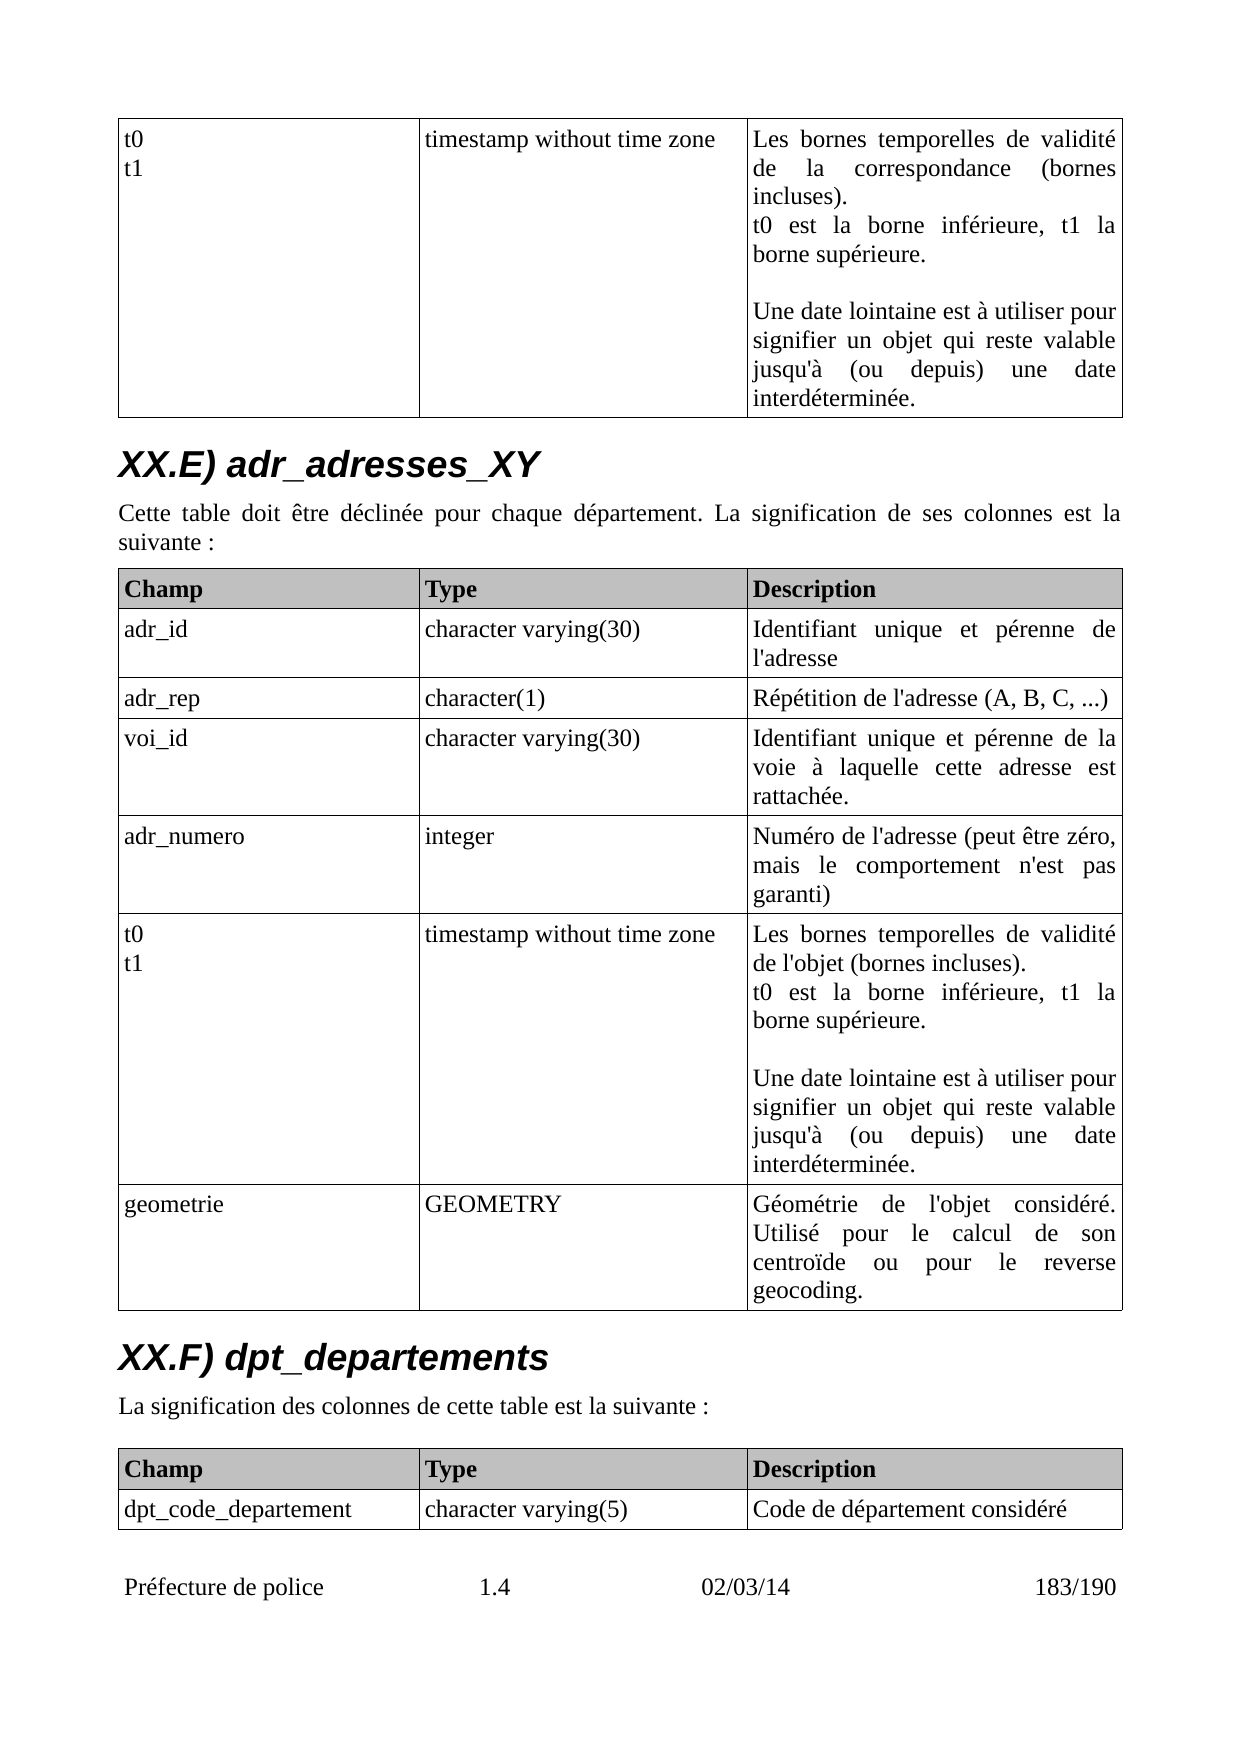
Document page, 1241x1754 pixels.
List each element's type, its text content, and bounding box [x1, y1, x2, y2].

table_cell character(1) [420, 678, 747, 718]
table_header Champ [119, 1449, 419, 1489]
table_cell integer [420, 816, 747, 913]
table_cell geometrie [119, 1185, 419, 1310]
table_cell character varying(30) [420, 719, 747, 815]
table_cell t0 t1 [119, 119, 419, 417]
table_cell Géométrie de l'objet considéré. Utilisé pour le calcul de son centroïde ou pour le reverse geocoding. [748, 1185, 1122, 1310]
table_cell character varying(30) [420, 609, 747, 677]
table_cell dpt_code_departement [119, 1490, 419, 1529]
table_cell adr_rep [119, 678, 419, 718]
table_header Description [748, 569, 1122, 608]
text La signification des colonnes de cette table est la suivante : [118, 1391, 1122, 1419]
table_cell Code de département considéré [748, 1490, 1122, 1529]
table_cell character varying(5) [420, 1490, 747, 1529]
table_header Champ [119, 569, 419, 608]
table_cell Répétition de l'adresse (A, B, C, ...) [748, 678, 1122, 718]
text Cette table doit être déclinée pour chaque département. La signification de ses colonnes est la suivante : [118, 498, 1122, 555]
table_cell Les bornes temporelles de validité de l'objet (bornes incluses). t0 est la borne inférieure, t1 la borne supérieure. Une date lointaine est à utiliser pour signifier un objet qui reste valable jusqu'à (ou depuis) une date interdéterminée. [748, 914, 1122, 1183]
table_cell Numéro de l'adresse (peut être zéro, mais le comportement n'est pas garanti) [748, 816, 1122, 913]
table_cell Identifiant unique et pérenne de la voie à laquelle cette adresse est rattachée. [748, 719, 1122, 815]
table_cell voi_id [119, 719, 419, 815]
table_cell Identifiant unique et pérenne de l'adresse [748, 609, 1122, 677]
table_cell t0 t1 [119, 914, 419, 1183]
table_cell adr_numero [119, 816, 419, 913]
table_header Description [748, 1449, 1122, 1489]
table_header Type [420, 569, 747, 608]
table_cell adr_id [119, 609, 419, 677]
table_header Type [420, 1449, 747, 1489]
table_cell timestamp without time zone [420, 914, 747, 1183]
table_cell Les bornes temporelles de validité de la correspondance (bornes incluses). t0 est la borne inférieure, t1 la borne supérieure. Une date lointaine est à utiliser pour signifier un objet qui reste valable jusqu'à (ou depuis) une date interdéterminée. [748, 119, 1122, 417]
table_cell GEOMETRY [420, 1185, 747, 1310]
subtitle adr_adresses_XY [118, 442, 1122, 485]
subtitle dpt_departements [118, 1335, 1122, 1378]
table_cell timestamp without time zone [420, 119, 747, 417]
